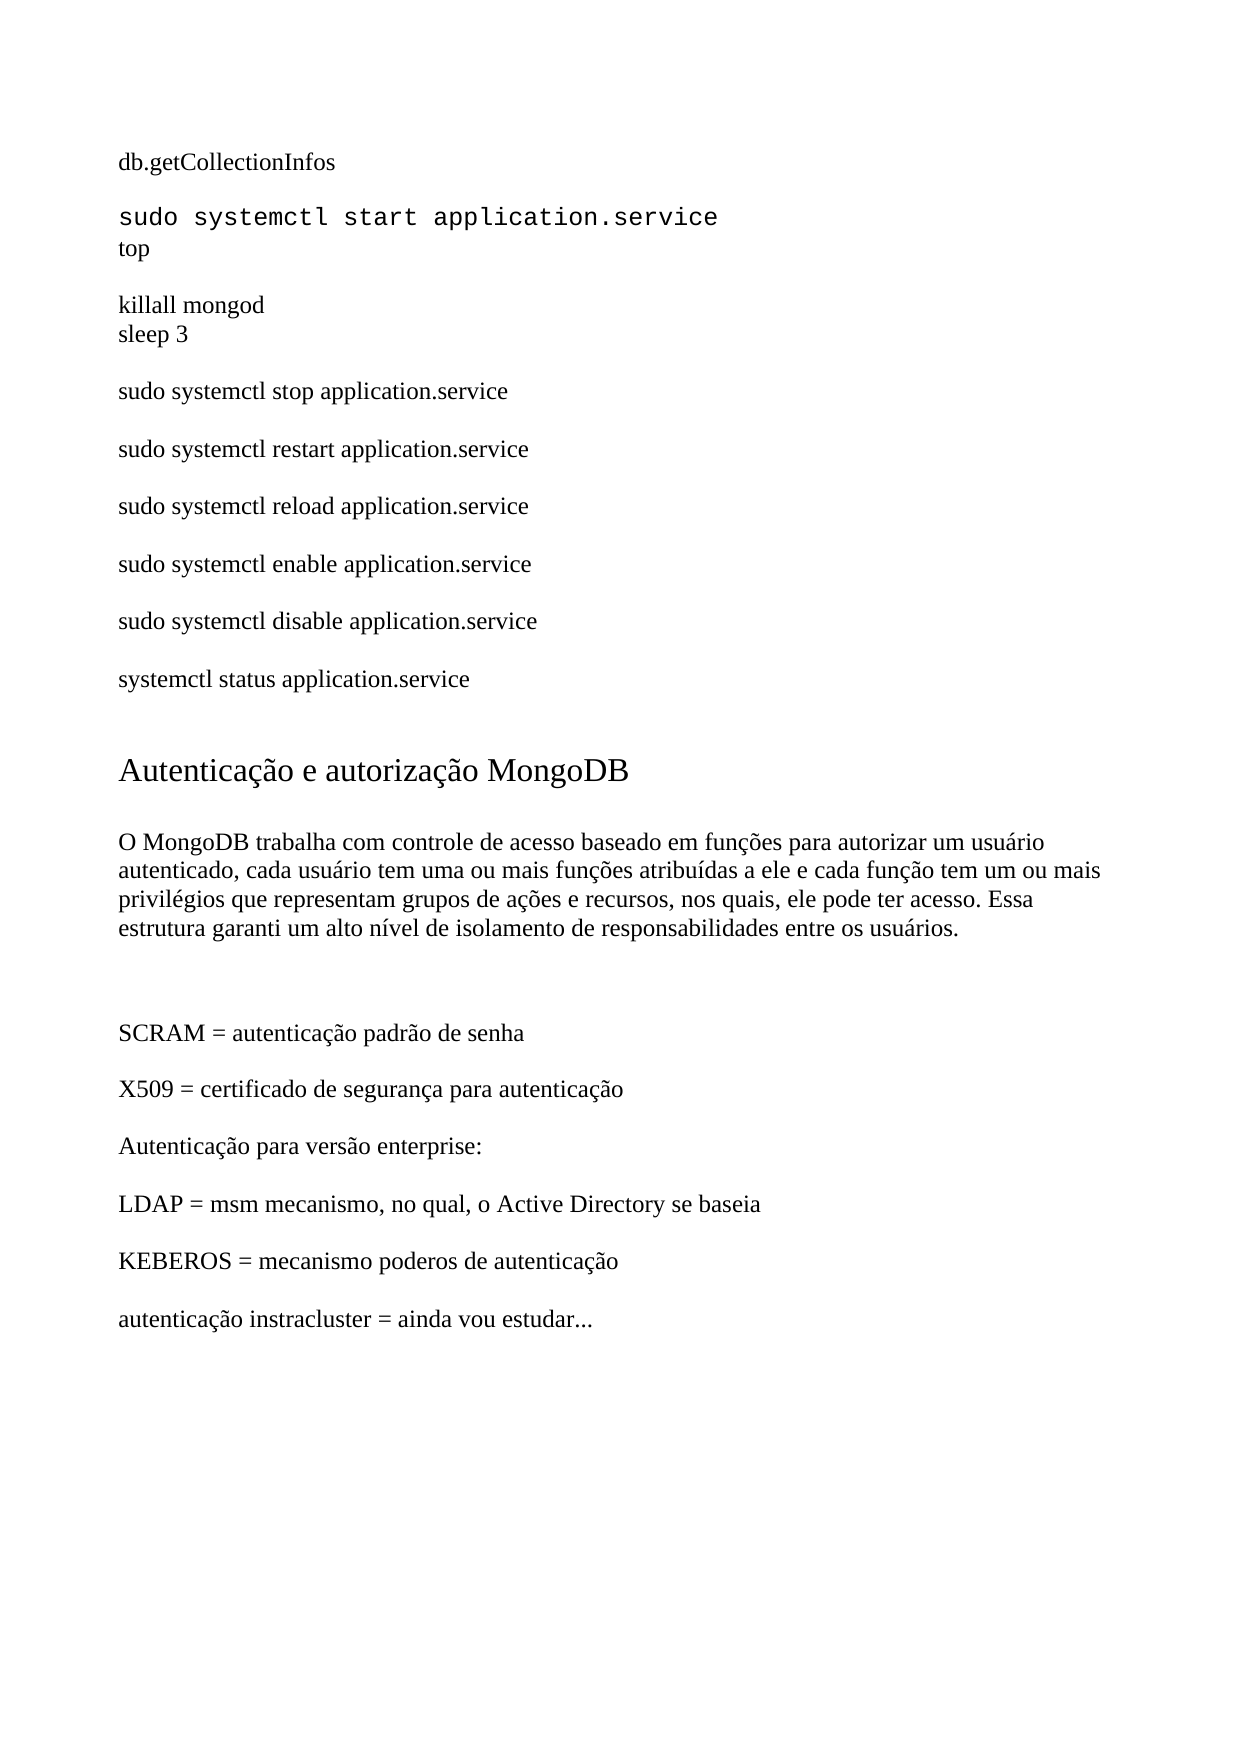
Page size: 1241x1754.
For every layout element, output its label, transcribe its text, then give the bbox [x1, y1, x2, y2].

text systemctl status application.service [118, 664, 1122, 693]
text killall mongod [118, 290, 1122, 319]
text db.getCollectionInfos [118, 147, 1122, 176]
text LDAP = msm mecanismo, no qual, o Active Directory se baseia [118, 1189, 1122, 1217]
text sleep 3 [118, 319, 1122, 348]
text O MongoDB trabalha com controle de acesso baseado em funções para autorizar um usuário autenticado, cada usuário tem uma ou mais funções atribuídas a ele e cada função tem um ou mais privilégios que representam grupos de ações e recursos, nos quais, ele pode ter acesso. Essa estrutura garanti um alto nível de isolamento de responsabilidades entre os usuários. [118, 827, 1122, 942]
text sudo systemctl disable application.service [118, 606, 1122, 635]
text sudo systemctl enable application.service [118, 549, 1122, 578]
text Autenticação para versão enterprise: [118, 1131, 1122, 1160]
text sudo systemctl stop application.service [118, 376, 1122, 405]
text sudo systemctl restart application.service [118, 434, 1122, 463]
text X509 = certificado de segurança para autenticação [118, 1074, 1122, 1102]
text sudo systemctl reload application.service [118, 491, 1122, 520]
text Autenticação e autorização MongoDB [118, 750, 1122, 788]
text autenticação instracluster = ainda vou estudar... [118, 1304, 1122, 1332]
text sudo systemctl start application.service [118, 204, 1122, 233]
text top [118, 233, 1122, 261]
text SCRAM = autenticação padrão de senha [118, 1018, 1122, 1047]
text KEBEROS = mecanismo poderos de autenticação [118, 1246, 1122, 1275]
